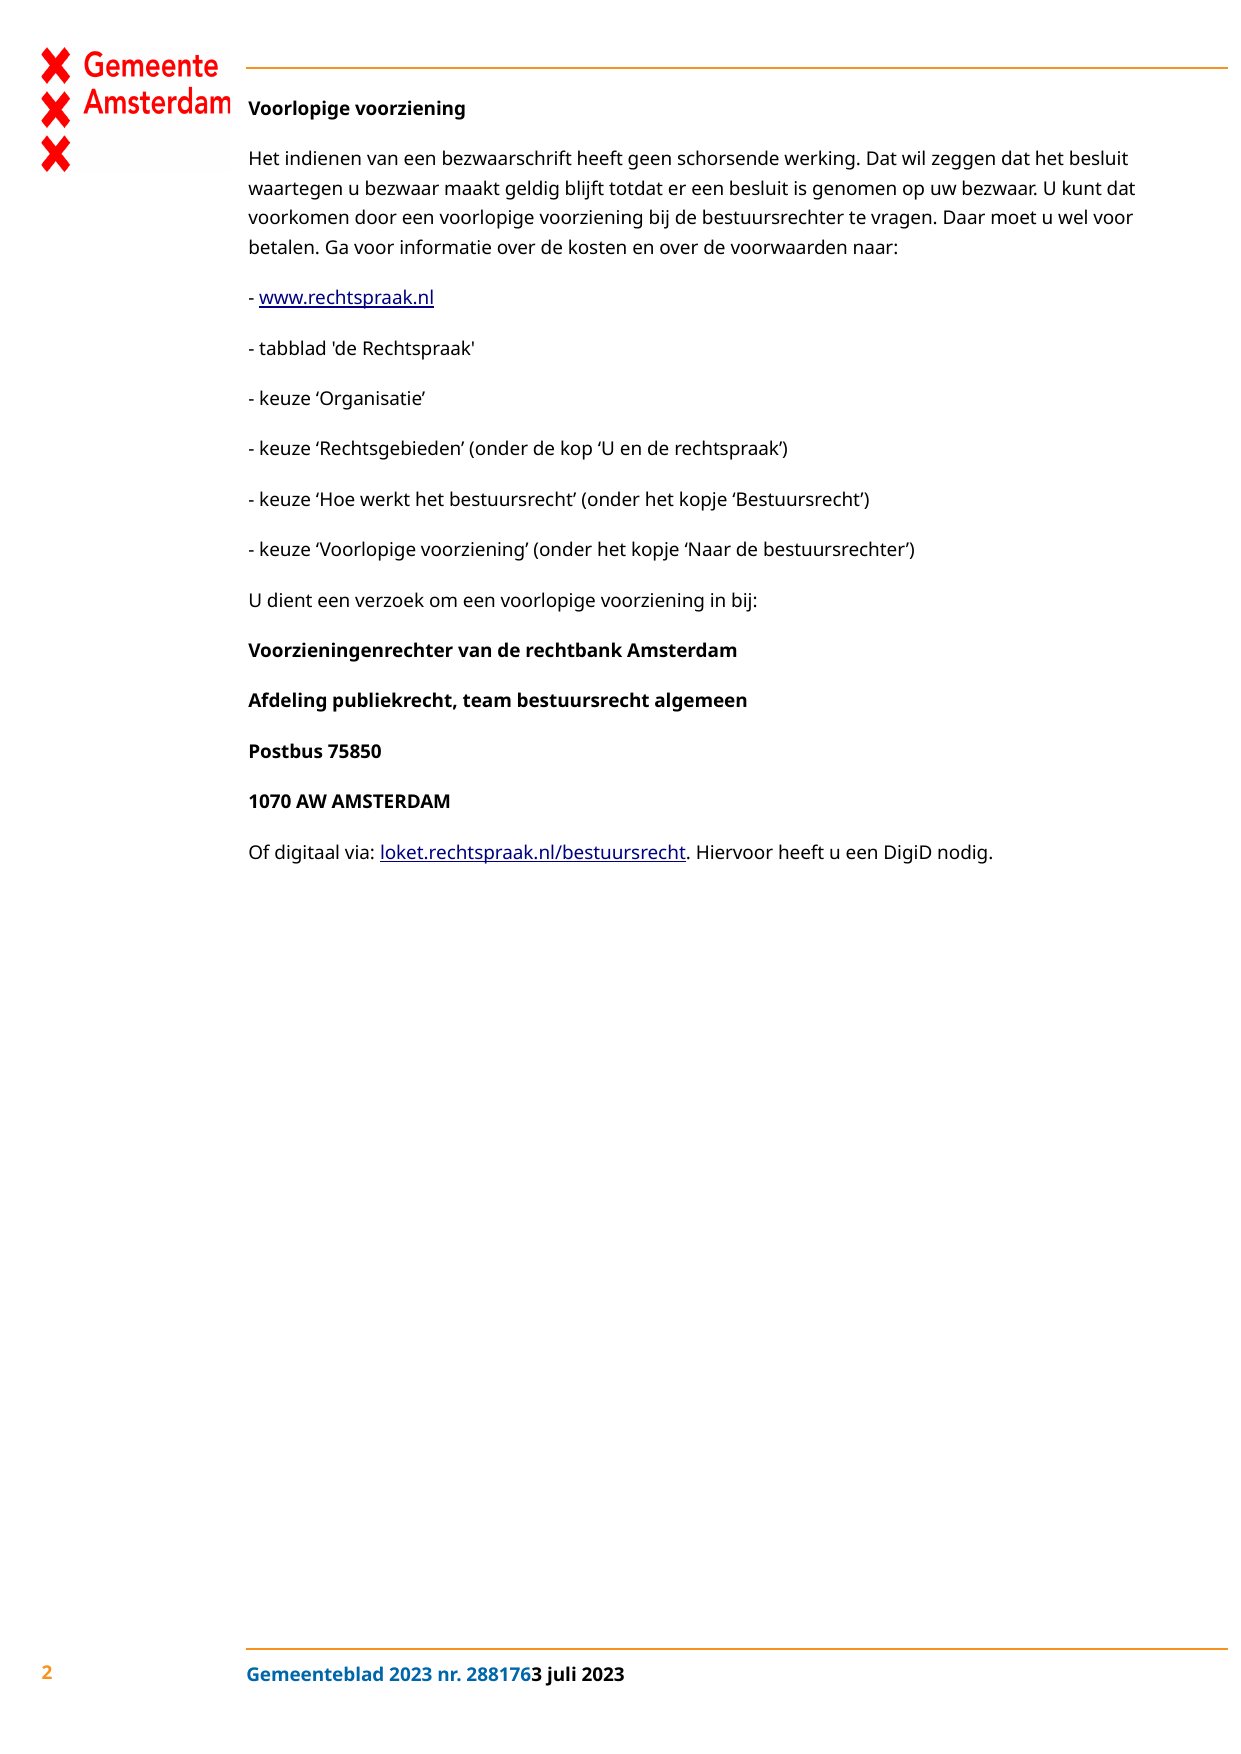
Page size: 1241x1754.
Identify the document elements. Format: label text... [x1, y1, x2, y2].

text Of digitaal via: loket.rechtspraak.nl/bestuursrecht. Hiervoor heeft u een DigiD nodig. [248, 839, 1152, 865]
text - tabblad 'de Rechtspraak' [248, 335, 1152, 361]
text Voorzieningenrechter van de rechtbank Amsterdam [248, 637, 1152, 663]
text - keuze ‘Hoe werkt het bestuursrecht’ (onder het kopje ‘Bestuursrecht’) [248, 486, 1152, 512]
text U dient een verzoek om een voorlopige voorziening in bij: [248, 587, 1152, 613]
text Voorlopige voorziening [248, 95, 1152, 121]
picture [41, 47, 231, 172]
text Het indienen van een bezwaarschrift heeft geen schorsende werking. Dat wil zeggen dat het besluit waartegen u bezwaar maakt geldig blijft totdat er een besluit is genomen op uw bezwaar. U kunt dat voorkomen door een voorlopige voorziening bij de bestuursrechter te vragen. Daar moet u wel voor betalen. Ga voor informatie over de kosten en over de voorwaarden naar: [248, 145, 1152, 260]
text - keuze ‘Organisatie’ [248, 385, 1152, 411]
text 1070 AW AMSTERDAM [248, 788, 1152, 814]
text Afdeling publiekrecht, team bestuursrecht algemeen [248, 688, 1152, 713]
text - keuze ‘Voorlopige voorziening’ (onder het kopje ‘Naar de bestuursrechter’) [248, 536, 1152, 562]
text - keuze ‘Rechtsgebieden’ (onder de kop ‘U en de rechtspraak’) [248, 436, 1152, 461]
text Postbus 75850 [248, 738, 1152, 764]
text - www.rechtspraak.nl [248, 284, 1152, 310]
